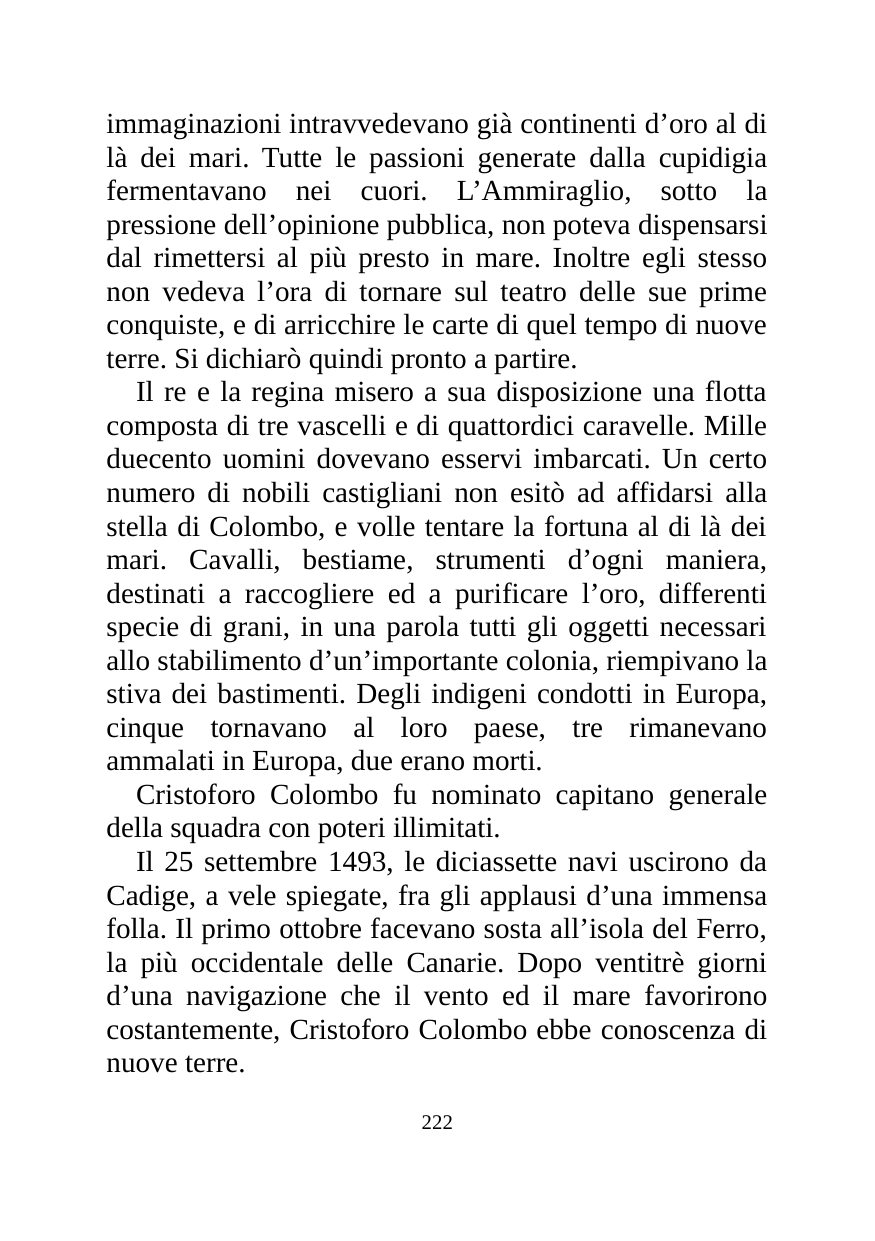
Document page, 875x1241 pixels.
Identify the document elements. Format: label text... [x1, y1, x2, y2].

text Cristoforo Colombo fu nominato capitano generale della squadra con poteri illimitati. [106, 777, 768, 844]
text Il re e la regina misero a sua disposizione una flotta composta di tre vascelli e di quattordici caravelle. Mille duecento uomini dovevano esservi imbarcati. Un certo numero di nobili castigliani non esitò ad affidarsi alla stella di Colombo, e volle tentare la fortuna al di là dei mari. Cavalli, bestiame, strumenti d’ogni maniera, destinati a raccogliere ed a purificare l’oro, differenti specie di grani, in una parola tutti gli oggetti necessari allo stabilimento d’un’importante colonia, riempivano la stiva dei bastimenti. Degli indigeni condotti in Europa, cinque tornavano al loro paese, tre rimanevano ammalati in Europa, due erano morti. [106, 374, 768, 777]
text Il 25 settembre 1493, le diciassette navi uscirono da Cadige, a vele spiegate, fra gli applausi d’una immensa folla. Il primo ottobre facevano sosta all’isola del Ferro, la più occidentale delle Canarie. Dopo ventitrè giorni d’una navigazione che il vento ed il mare favorirono costantemente, Cristoforo Colombo ebbe conoscenza di nuove terre. [106, 844, 768, 1079]
text immaginazioni intravvedevano già continenti d’oro al di là dei mari. Tutte le passioni generate dalla cupidigia fermentavano nei cuori. L’Ammiraglio, sotto la pressione dell’opinione pubblica, non poteva dispensarsi dal rimettersi al più presto in mare. Inoltre egli stesso non vedeva l’ora di tornare sul teatro delle sue prime conquiste, e di arricchire le carte di quel tempo di nuove terre. Si dichiarò quindi pronto a partire. [106, 106, 768, 374]
